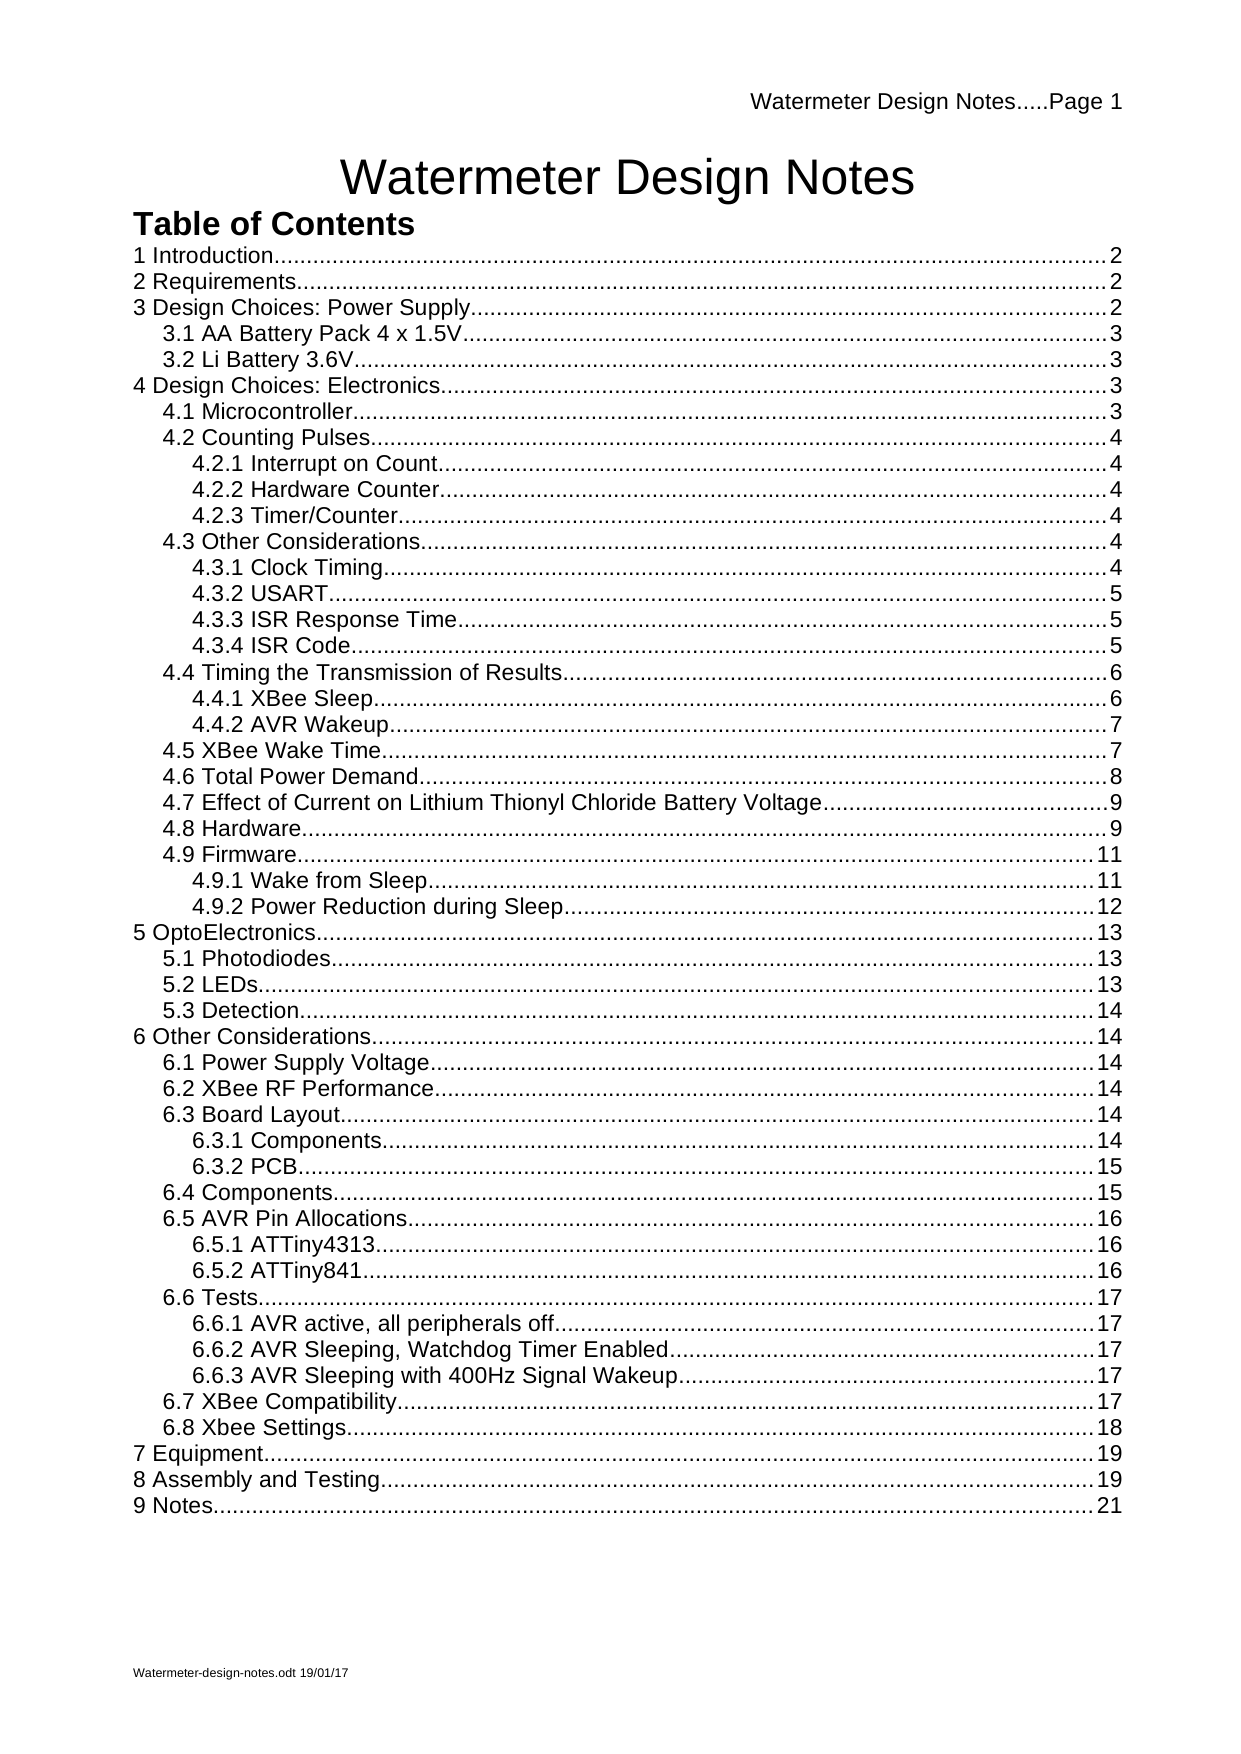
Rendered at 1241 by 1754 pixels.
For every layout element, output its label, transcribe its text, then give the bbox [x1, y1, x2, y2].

text 4.4.2 AVR Wakeup 7 [192, 711, 1123, 737]
text 4 Design Choices: Electronics 3 [133, 372, 1123, 398]
text 6.7 XBee Compatibility 17 [162, 1388, 1123, 1414]
text 1 Introduction 2 [133, 242, 1123, 268]
text 6.3 Board Layout 14 [162, 1102, 1123, 1128]
text 6.5.1 ATTiny4313 16 [192, 1232, 1123, 1258]
text 4.3.3 ISR Response Time 5 [192, 607, 1123, 633]
text 9 Notes 21 [133, 1492, 1123, 1518]
text 4.1 Microcontroller 3 [162, 398, 1123, 424]
text 4.3.4 ISR Code 5 [192, 633, 1123, 659]
text 4.2.1 Interrupt on Count 4 [192, 451, 1123, 477]
text 4.9 Firmware 11 [162, 841, 1123, 867]
text 4.7 Effect of Current on Lithium Thionyl Chloride Battery Voltage 9 [162, 789, 1123, 815]
text 6.3.2 PCB 15 [192, 1154, 1123, 1180]
text 6.5.2 ATTiny841 16 [192, 1258, 1123, 1284]
subtitle Table of Contents [133, 205, 1123, 242]
text 6.1 Power Supply Voltage 14 [162, 1049, 1123, 1076]
text 4.9.1 Wake from Sleep 11 [192, 867, 1123, 893]
text 6.3.1 Components 14 [192, 1128, 1123, 1154]
text 6 Other Considerations 14 [133, 1023, 1123, 1049]
text 4.3.1 Clock Timing 4 [192, 555, 1123, 581]
text 6.8 Xbee Settings 18 [162, 1414, 1123, 1440]
text 5 OptoElectronics 13 [133, 919, 1123, 945]
text 4.9.2 Power Reduction during Sleep 12 [192, 893, 1123, 919]
text 4.3.2 USART 5 [192, 581, 1123, 607]
text 6.4 Components 15 [162, 1180, 1123, 1206]
text 4.3 Other Considerations 4 [162, 529, 1123, 555]
text 4.2.2 Hardware Counter 4 [192, 477, 1123, 503]
text 4.6 Total Power Demand 8 [162, 763, 1123, 789]
text 6.6.1 AVR active, all peripherals off 17 [192, 1310, 1123, 1336]
text 6.2 XBee RF Performance 14 [162, 1076, 1123, 1102]
text 3.1 AA Battery Pack 4 x 1.5V 3 [162, 320, 1123, 346]
text 7 Equipment 19 [133, 1440, 1123, 1466]
text 4.2 Counting Pulses 4 [162, 424, 1123, 451]
text 4.8 Hardware 9 [162, 815, 1123, 841]
text 3.2 Li Battery 3.6V 3 [162, 346, 1123, 372]
text 6.6 Tests 17 [162, 1284, 1123, 1310]
text 4.4 Timing the Transmission of Results 6 [162, 659, 1123, 685]
text 5.3 Detection 14 [162, 997, 1123, 1023]
text 3 Design Choices: Power Supply 2 [133, 294, 1123, 320]
text 4.5 XBee Wake Time 7 [162, 737, 1123, 763]
text 5.2 LEDs 13 [162, 971, 1123, 997]
text 4.4.1 XBee Sleep 6 [192, 685, 1123, 711]
title Watermeter Design Notes [133, 149, 1123, 205]
text 2 Requirements 2 [133, 268, 1123, 294]
text 8 Assembly and Testing 19 [133, 1466, 1123, 1492]
text 6.6.2 AVR Sleeping, Watchdog Timer Enabled 17 [192, 1336, 1123, 1362]
text 5.1 Photodiodes 13 [162, 945, 1123, 971]
text 6.5 AVR Pin Allocations 16 [162, 1206, 1123, 1232]
text 6.6.3 AVR Sleeping with 400Hz Signal Wakeup 17 [192, 1362, 1123, 1388]
text 4.2.3 Timer/Counter 4 [192, 503, 1123, 529]
